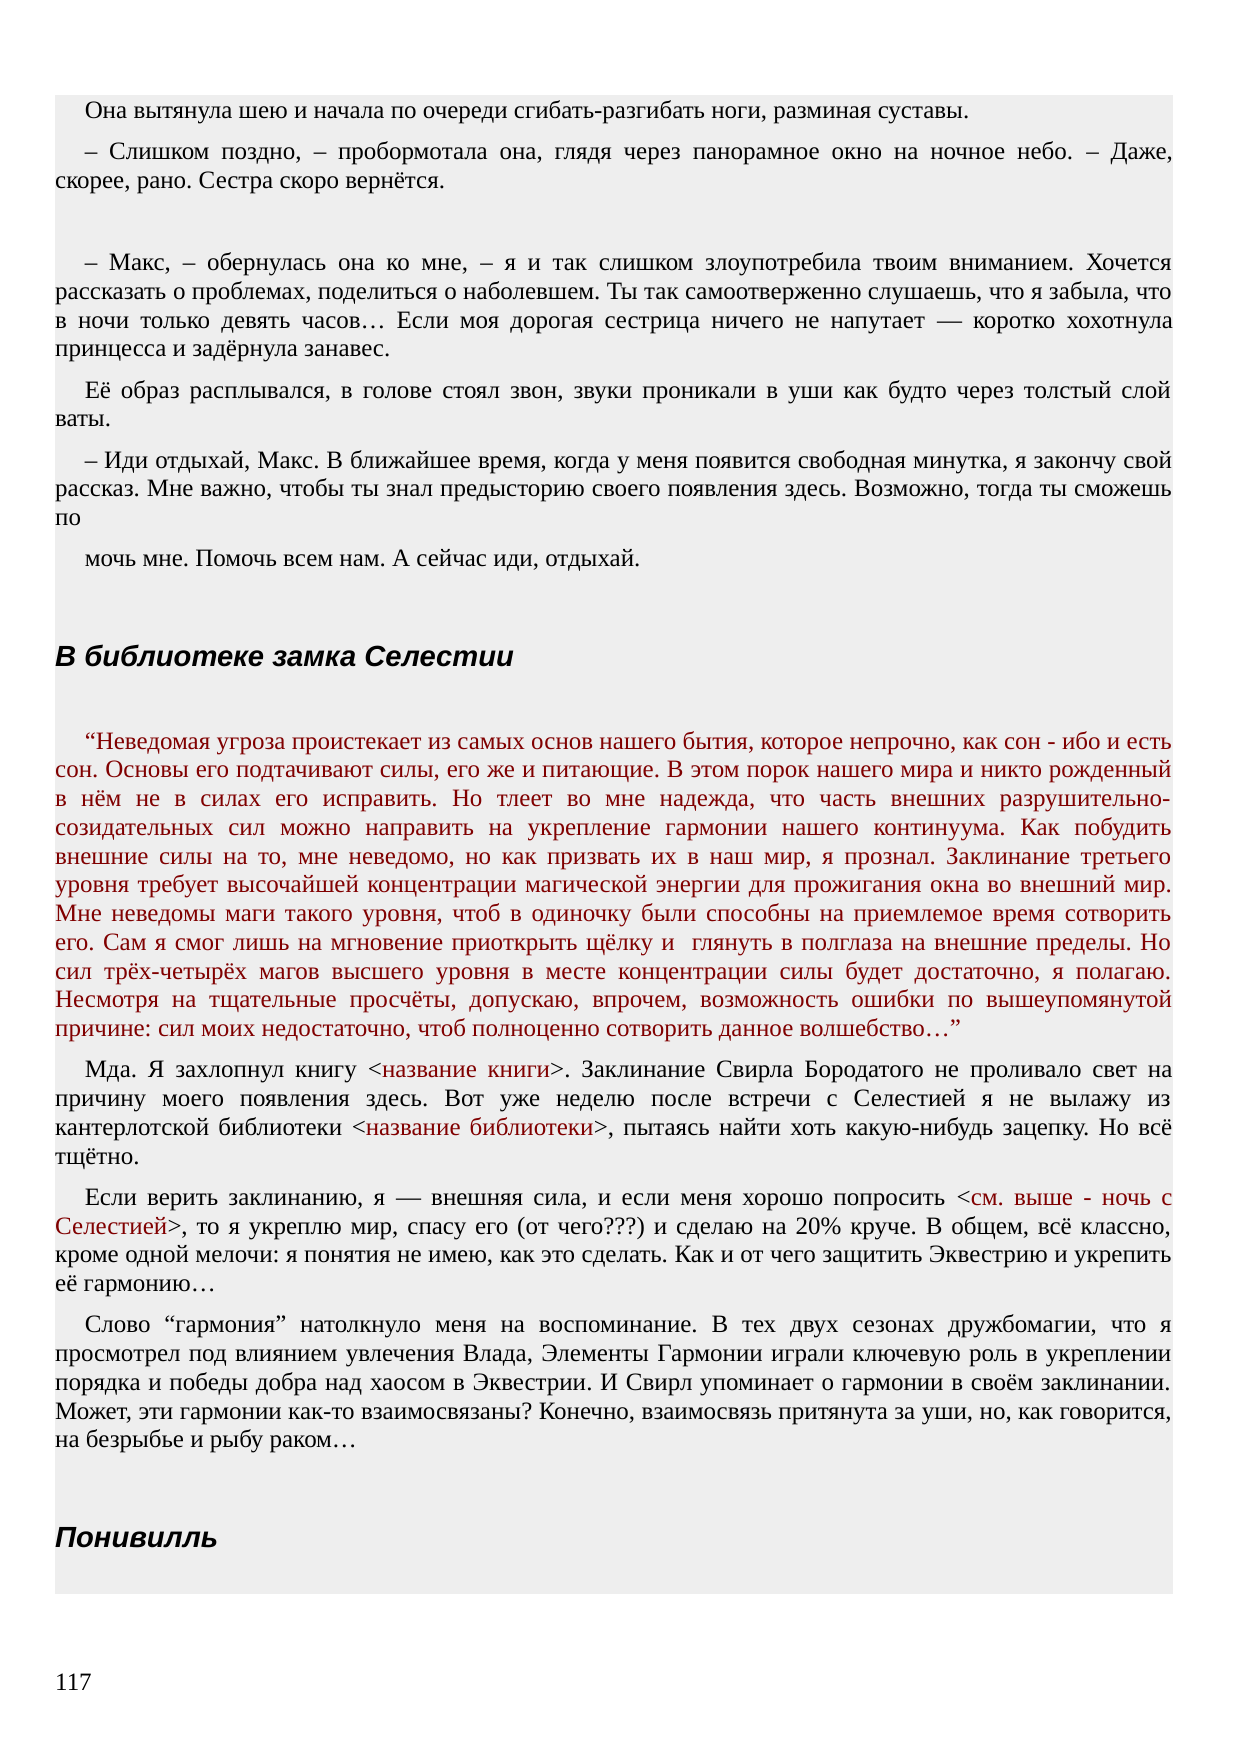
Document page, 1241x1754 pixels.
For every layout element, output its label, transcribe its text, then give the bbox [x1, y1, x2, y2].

subtitle Понивилль [55, 1519, 1173, 1553]
text Слово “гармония” натолкнуло меня на воспоминание. В тех двух сезонах дружбомагии, что я просмотрел под влиянием увлечения Влада, Элементы Гармонии играли ключевую роль в укреплении порядка и победы добра над хаосом в Эквестрии. И Свирл упоминает о гармонии в своём заклинании. Может, эти гармонии как-то взаимосвязаны? Конечно, взаимосвязь притянута за уши, но, как говорится, на безрыбье и рыбу раком… [55, 1309, 1173, 1453]
text – Иди отдыхай, Макс. В ближайшее время, когда у меня появится свободная минутка, я закончу свой рассказ. Мне важно, чтобы ты знал предысторию своего появления здесь. Возможно, тогда ты сможешь по [55, 445, 1173, 531]
text “Неведомая угроза проистекает из самых основ нашего бытия, которое непрочно, как сон - ибо и есть сон. Основы его подтачивают силы, его же и питающие. В этом порок нашего мира и никто рожденный в нём не в силах его исправить. Но тлеет во мне надежда, что часть внешних разрушительно-созидательных сил можно направить на укрепление гармонии нашего континуума. Как побудить внешние силы на то, мне неведомо, но как призвать их в наш мир, я прознал. Заклинание третьего уровня требует высочайшей концентрации магической энергии для прожигания окна во внешний мир. Мне неведомы маги такого уровня, чтоб в одиночку были способны на приемлемое время сотворить его. Сам я смог лишь на мгновение приоткрыть щёлку и глянуть в полглаза на внешние пределы. Но сил трёх-четырёх магов высшего уровня в месте концентрации силы будет достаточно, я полагаю. Несмотря на тщательные просчёты, допускаю, впрочем, возможность ошибки по вышеупомянутой причине: сил моих недостаточно, чтоб полноценно сотворить данное волшебство…” [55, 726, 1173, 1042]
subtitle В библиотеке замка Селестии [55, 638, 1173, 672]
text Если верить заклинанию, я — внешняя сила, и если меня хорошо попросить <см. выше - ночь с Селестией>, то я укреплю мир, спасу его (от чего???) и сделаю на 20% круче. В общем, всё классно, кроме одной мелочи: я понятия не имею, как это сделать. Как и от чего защитить Эквестрию и укрепить её гармонию… [55, 1182, 1173, 1297]
text Она вытянула шею и начала по очереди сгибать-разгибать ноги, разминая суставы. [55, 95, 1173, 123]
text – Макс, – обернулась она ко мне, – я и так слишком злоупотребила твоим вниманием. Хочется рассказать о проблемах, поделиться о наболевшем. Ты так самоотверженно слушаешь, что я забыла, что в ночи только девять часов… Если моя дорогая сестрица ничего не напутает — коротко хохотнула принцесса и задёрнула занавес. [55, 247, 1173, 362]
text Мда. Я захлопнул книгу <название книги>. Заклинание Свирла Бородатого не проливало свет на причину моего появления здесь. Вот уже неделю после встречи с Селестией я не вылажу из кантерлотской библиотеки <название библиотеки>, пытаясь найти хоть какую-нибудь зацепку. Но всё тщётно. [55, 1054, 1173, 1169]
text Её образ расплывался, в голове стоял звон, звуки проникали в уши как будто через толстый слой ваты. [55, 375, 1173, 432]
text мочь мне. Помочь всем нам. А сейчас иди, отдыхай. [55, 543, 1173, 572]
text – Слишком поздно, – пробормотала она, глядя через панорамное окно на ночное небо. – Даже, скорее, рано. Сестра скоро вернётся. [55, 136, 1173, 193]
